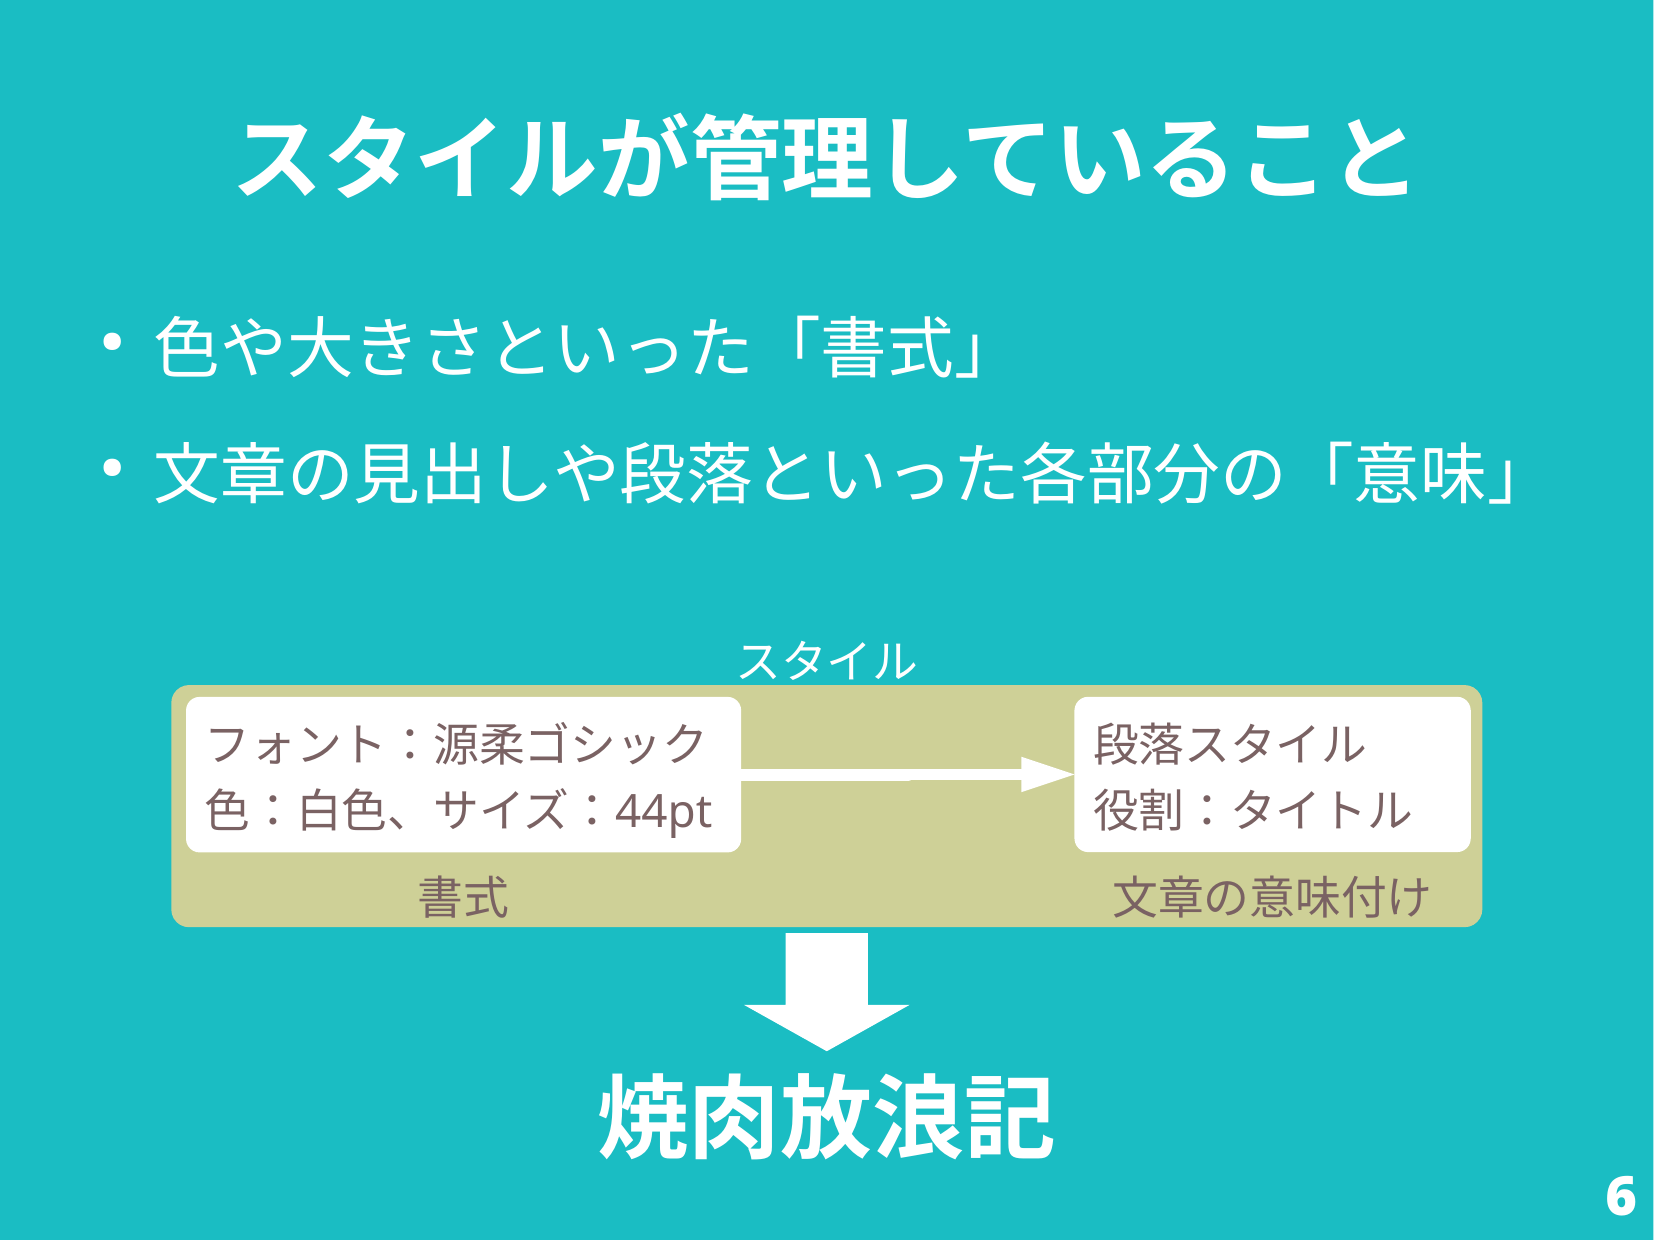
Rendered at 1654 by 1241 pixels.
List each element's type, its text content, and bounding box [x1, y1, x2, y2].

title スタイルが管理していること [82, 49, 1571, 257]
text_box フォント：源柔ゴシック 色：白色、サイズ：44pt [186, 696, 742, 853]
text_box 段落スタイル 役割：タイトル [1074, 696, 1471, 853]
text_box スタイル [720, 618, 934, 697]
text_box [744, 933, 910, 1052]
list 色や大きさといった「書式」 文章の見出しや段落といった各部分の「意味」 [82, 295, 1571, 697]
text_box 焼肉放浪記 [582, 1038, 1071, 1182]
text_box 書式 [403, 854, 525, 934]
text_box 文章の意味付け [1097, 854, 1448, 934]
text_box [171, 685, 1483, 928]
